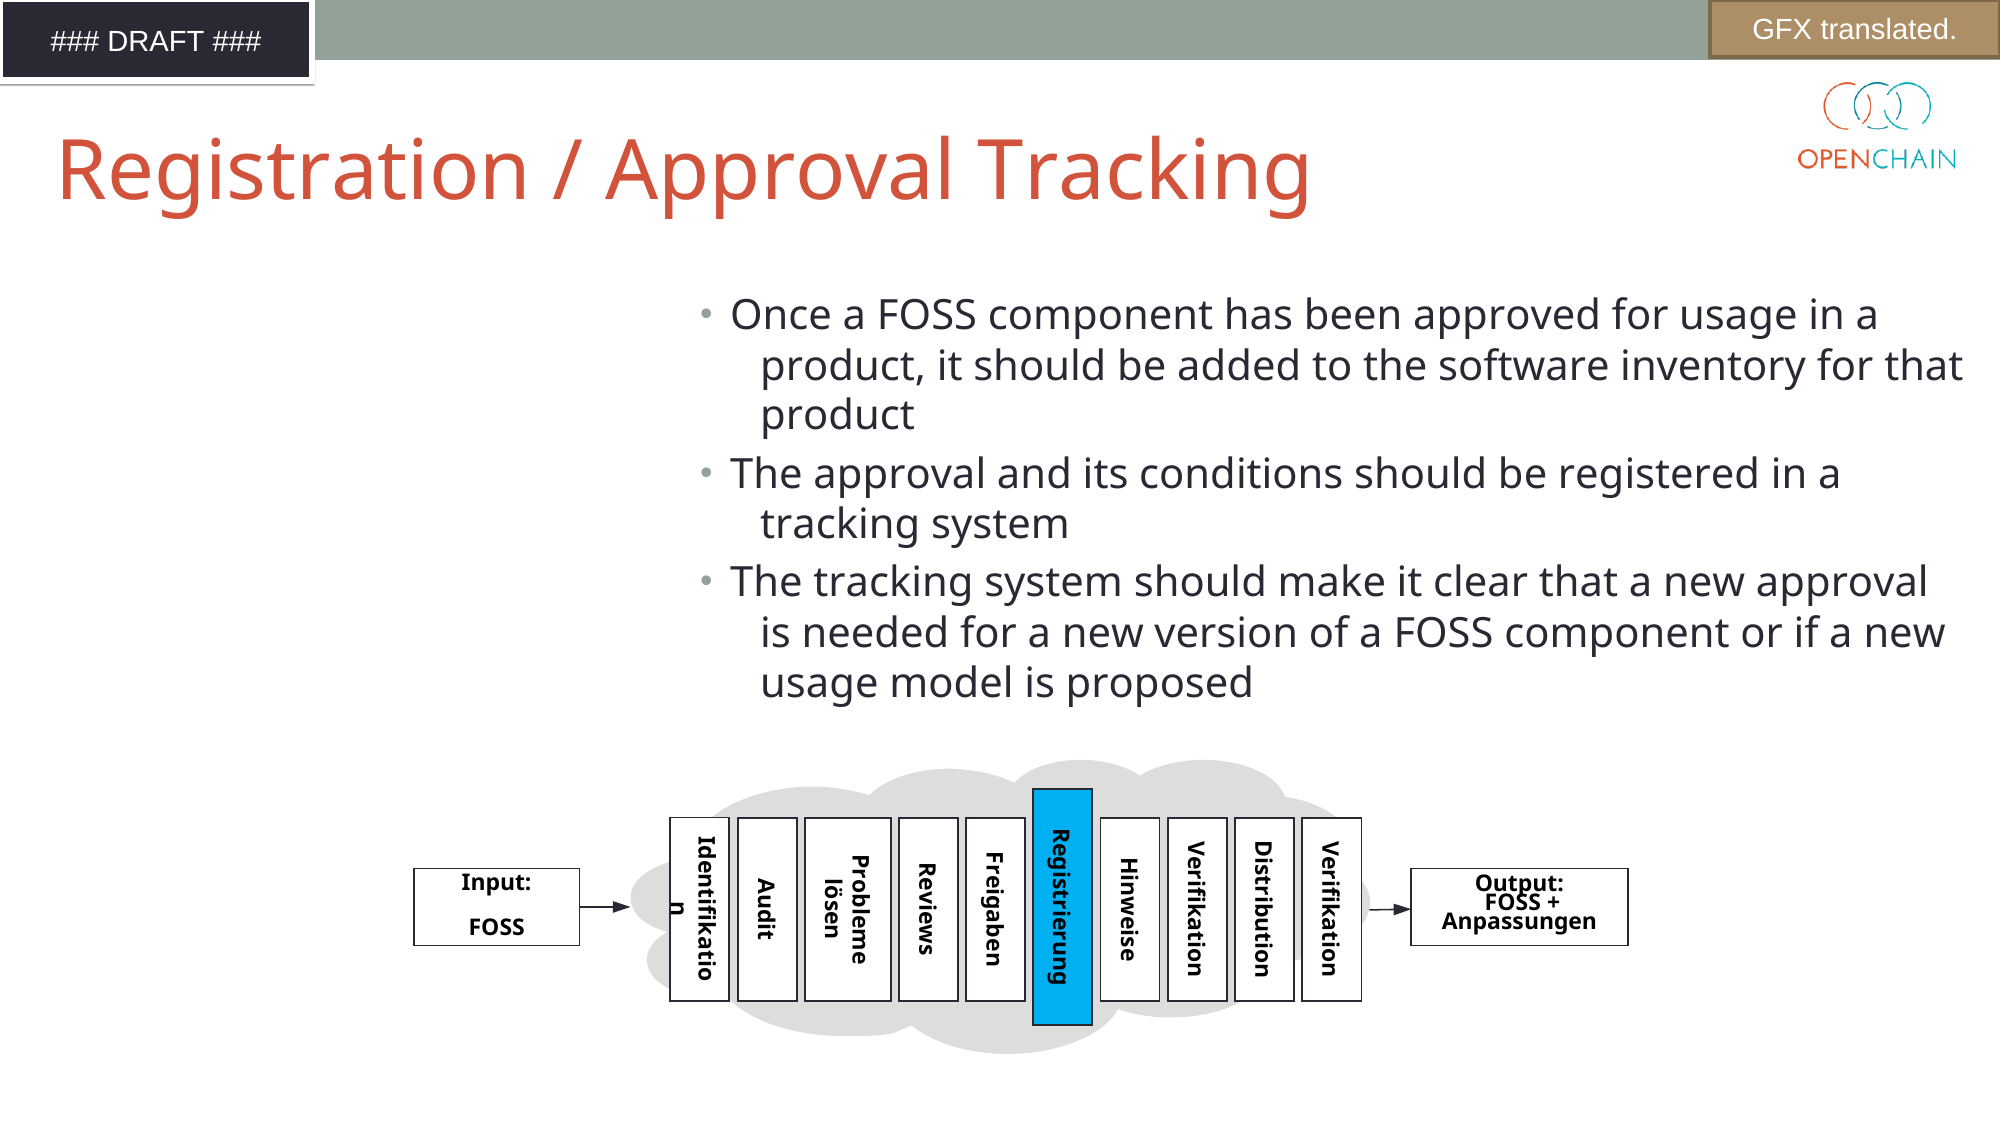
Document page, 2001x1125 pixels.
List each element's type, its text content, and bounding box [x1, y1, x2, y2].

text_box Reviews [899, 818, 958, 1001]
text_box Freigaben [966, 818, 1025, 1001]
text_box Distribution [1235, 818, 1294, 1001]
text_box Registration / Approval Tracking [40, 84, 1841, 248]
text_box Verifikation [1168, 818, 1227, 1001]
text_box [630, 861, 670, 990]
text_box Audit [738, 818, 797, 1001]
text_box Registrierung [1033, 789, 1092, 1025]
text_box GFX translated. [1710, 0, 2000, 57]
text_box Input: FOSS [414, 868, 579, 945]
text_box Output: FOSS + Anpassungen [1411, 868, 1628, 945]
list Once a FOSS component has been approved for usage in a product, it should be added to the software inventory for that product The approval and its conditions should be registered in a tracking system The tracking system should make it clear that a new approval is needed for a new version of a FOSS component or if a new usage model is proposed [658, 258, 2000, 759]
text_box [1361, 879, 1371, 927]
text_box Probleme lösen [805, 818, 891, 1001]
text_box Verifikation [1302, 818, 1361, 1001]
text_box Hinweise [1101, 818, 1160, 1001]
text_box Identifikation [670, 818, 729, 1001]
text_box [711, 759, 1338, 1054]
